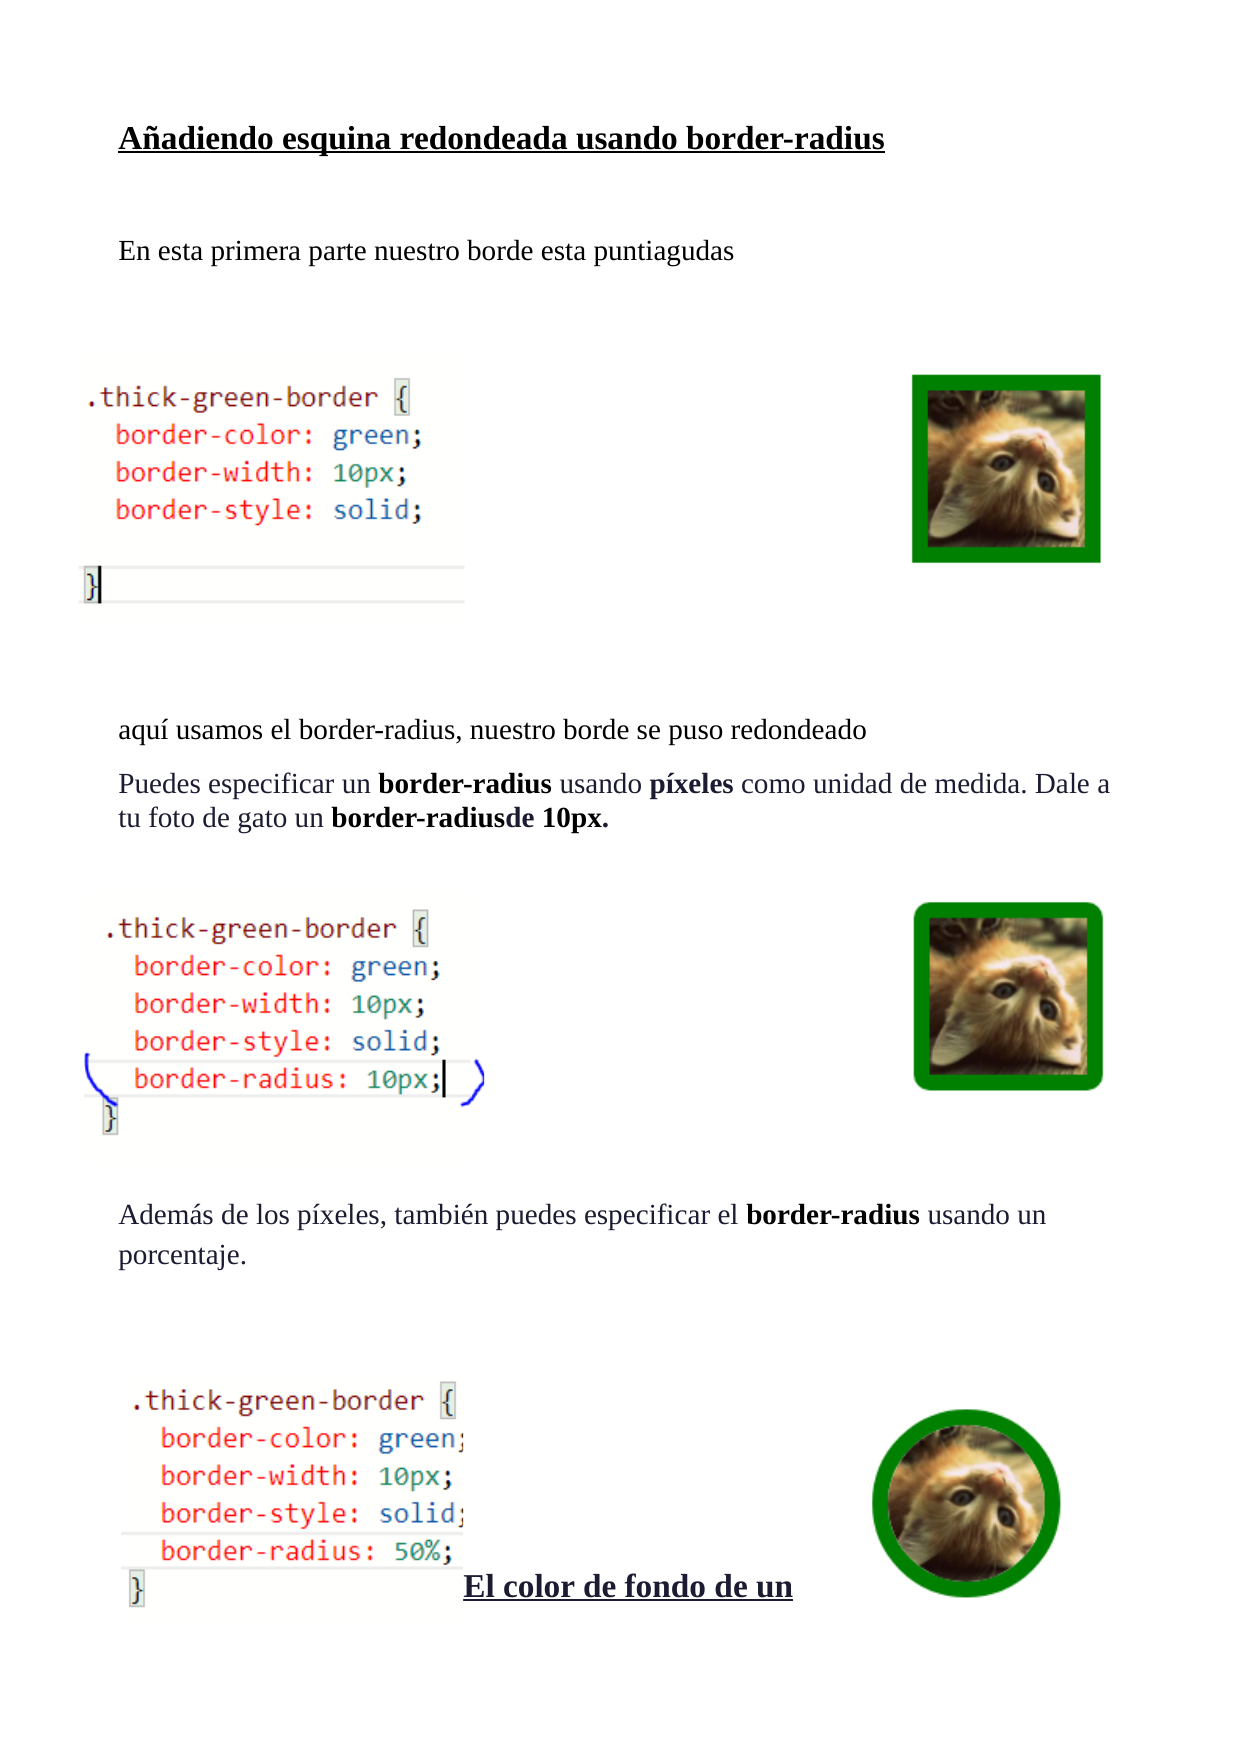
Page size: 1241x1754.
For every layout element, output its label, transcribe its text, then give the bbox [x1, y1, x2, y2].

text aquí usamos el border-radius, nuestro borde se puso redondeado [118, 712, 1122, 745]
text Añadiendo esquina redondeada usando border-radius [118, 118, 1122, 156]
picture [903, 361, 1115, 585]
picture [84, 891, 485, 1165]
picture [860, 1405, 1081, 1618]
text Puedes especificar un border-radius usando píxeles como unidad de medida. Dale a tu foto de gato un border-radiusde 10px. [118, 767, 1122, 834]
picture [911, 890, 1111, 1108]
text Además de los píxeles, también puedes especificar el border-radius usando un porcentaje. [118, 1197, 1122, 1271]
picture [78, 355, 465, 624]
picture [121, 1374, 464, 1623]
text El color de fondo de un [464, 1566, 860, 1604]
text [1081, 1566, 1122, 1604]
text En esta primera parte nuestro borde esta puntiagudas [118, 233, 1122, 267]
